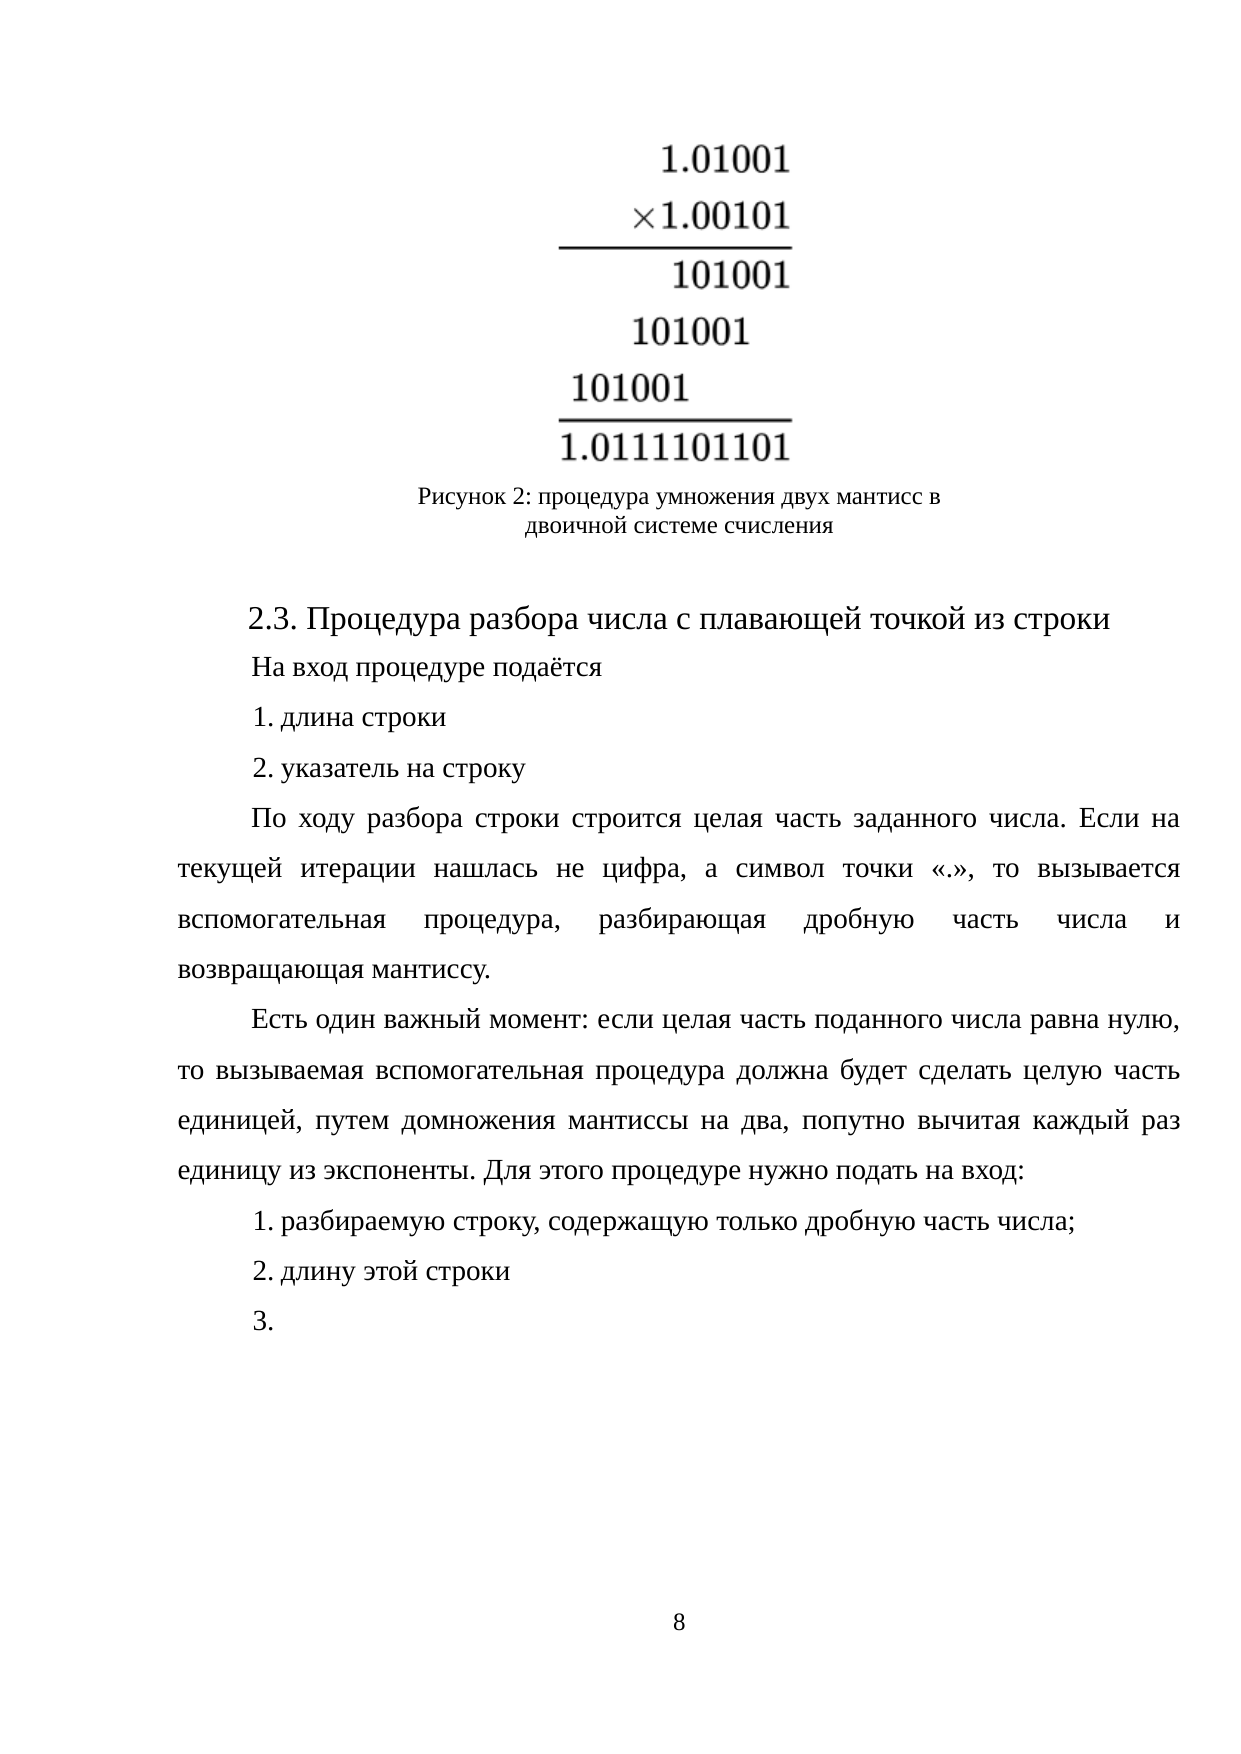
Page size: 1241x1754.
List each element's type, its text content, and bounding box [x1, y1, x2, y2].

text Есть один важный момент: если целая часть поданного числа равна нулю, то вызываемая вспомогательная процедура должна будет сделать целую часть единицей, путем домножения мантиссы на два, попутно вычитая каждый раз единицу из экспоненты. Для этого процедуре нужно подать на вход: [177, 1001, 1181, 1186]
text По ходу разбора строки строится целая часть заданного числа. Если на текущей итерации нашлась не цифра, а символ точки «.», то вызывается вспомогательная процедура, разбирающая дробную часть числа и возвращающая мантиссу. [177, 800, 1181, 985]
subtitle Процедура разбора числа с плавающей точкой из строки [177, 598, 1181, 637]
list разбираемую строку, содержащую только дробную часть числа; [252, 1203, 1181, 1236]
list длину этой строки [252, 1253, 1181, 1287]
list длина строки [252, 699, 1181, 733]
text На вход процедуре подаётся [177, 649, 1181, 683]
picture [398, 130, 960, 482]
text Рисунок 2: процедура умножения двух мантисс в двоичной системе счисления [398, 482, 960, 539]
list указатель на строку [252, 750, 1181, 783]
